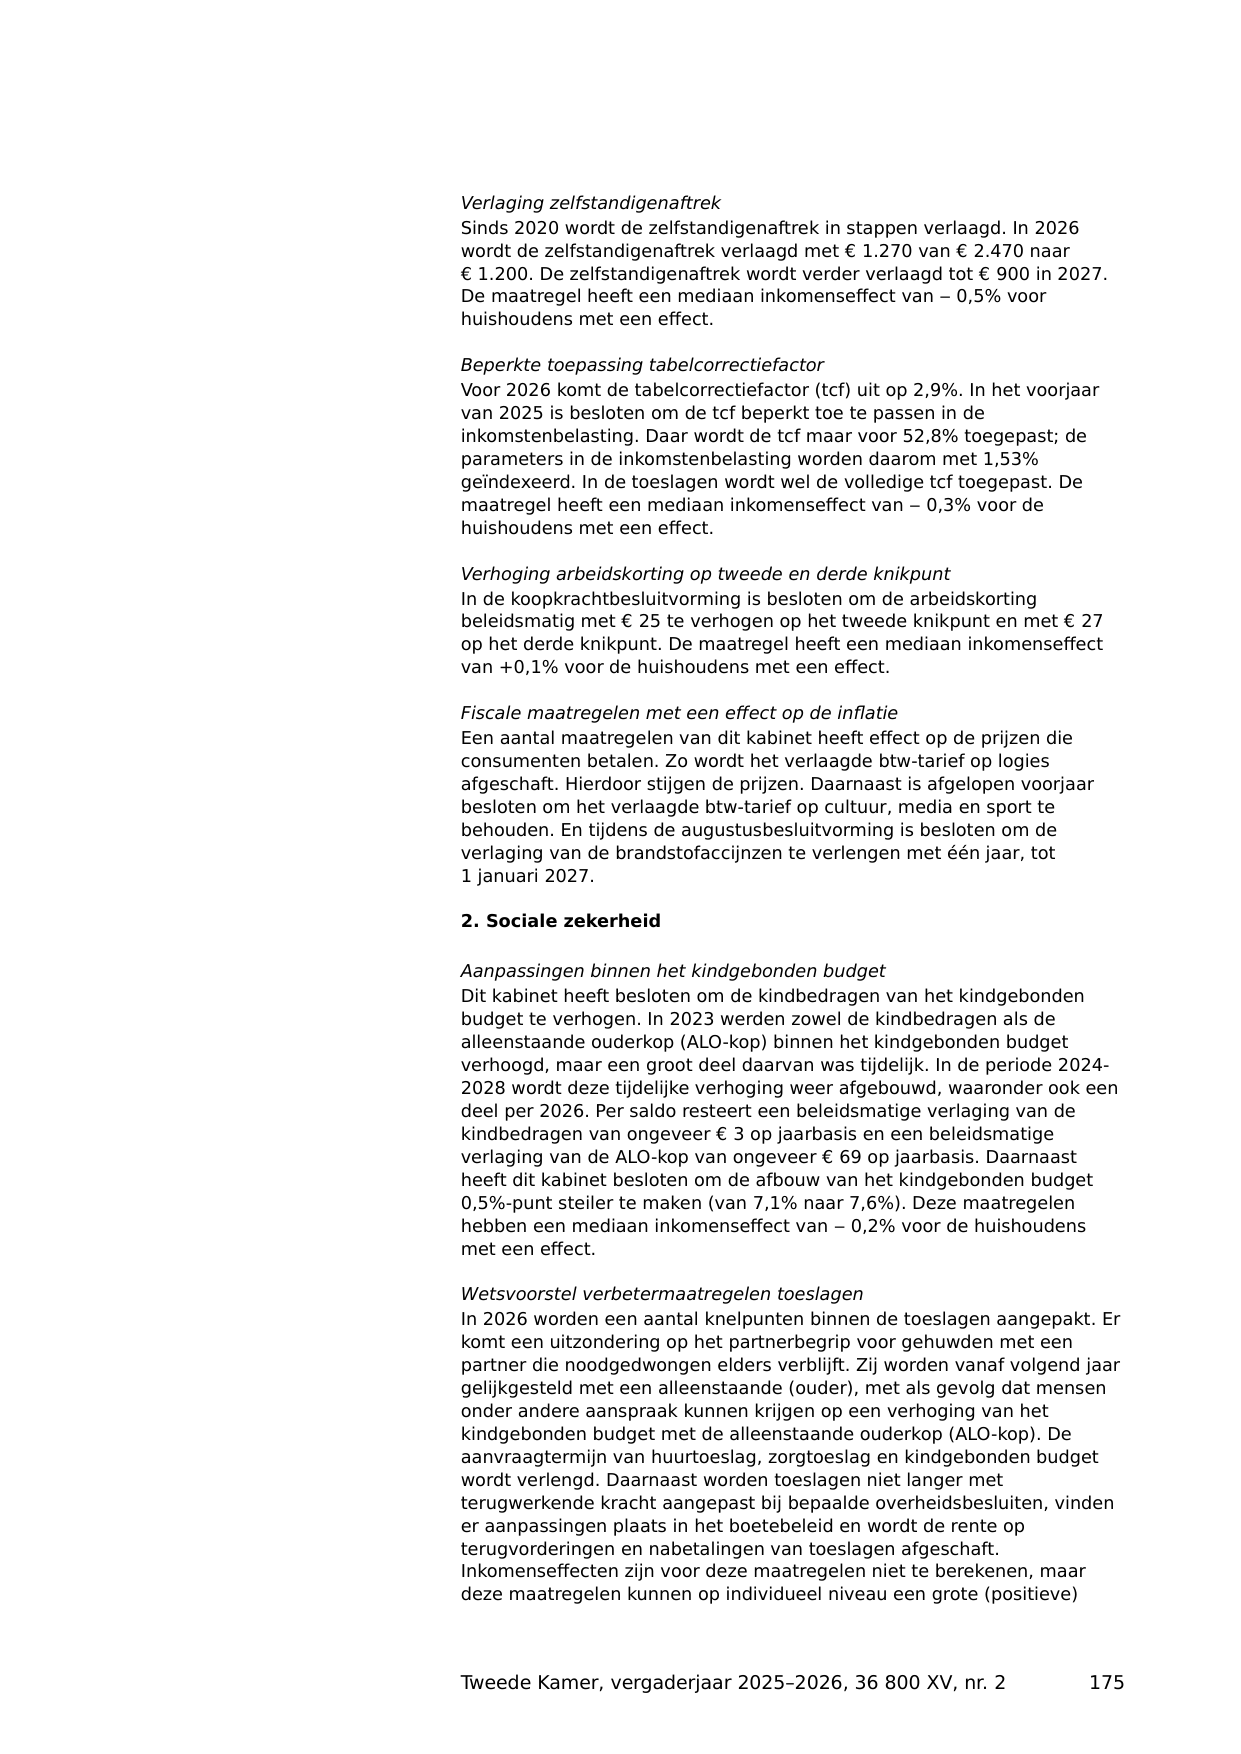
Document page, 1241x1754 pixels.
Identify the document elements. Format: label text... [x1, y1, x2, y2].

text Beperkte toepassing tabelcorrectiefactor [461, 353, 1125, 376]
text Voor 2026 komt de tabelcorrectiefactor (tcf) uit op 2,9%. In het voorjaar van 2025 is besloten om de tcf beperkt toe te passen in de inkomstenbelasting. Daar wordt de tcf maar voor 52,8% toegepast; de parameters in de inkomstenbelasting worden daarom met 1,53% geïndexeerd. In de toeslagen wordt wel de volledige tcf toegepast. De maatregel heeft een mediaan inkomenseffect van ‒ 0,3% voor de huishoudens met een effect. [461, 378, 1125, 539]
text Een aantal maatregelen van dit kabinet heeft effect op de prijzen die consumenten betalen. Zo wordt het verlaagde btw-tarief op logies afgeschaft. Hierdoor stijgen de prijzen. Daarnaast is afgelopen voorjaar besloten om het verlaagde btw-tarief op cultuur, media en sport te behouden. En tijdens de augustusbesluitvorming is besloten om de verlaging van de brandstofaccijnzen te verlengen met één jaar, tot 1 januari 2027. [461, 726, 1125, 887]
text Wetsvoorstel verbetermaatregelen toeslagen [461, 1282, 1125, 1305]
text Sinds 2020 wordt de zelfstandigenaftrek in stappen verlaagd. In 2026 wordt de zelfstandigenaftrek verlaagd met € 1.270 van € 2.470 naar € 1.200. De zelfstandigenaftrek wordt verder verlaagd tot € 900 in 2027. De maatregel heeft een mediaan inkomenseffect van ‒ 0,5% voor huishoudens met een effect. [461, 216, 1125, 330]
text Verhoging arbeidskorting op tweede en derde knikpunt [461, 562, 1125, 584]
text 2. Sociale zekerheid [461, 909, 1125, 932]
text In de koopkrachtbesluitvorming is besloten om de arbeidskorting beleidsmatig met € 25 te verhogen op het tweede knikpunt en met € 27 op het derde knikpunt. De maatregel heeft een mediaan inkomenseffect van +0,1% voor de huishoudens met een effect. [461, 587, 1125, 678]
text Aanpassingen binnen het kindgebonden budget [461, 959, 1125, 982]
text Fiscale maatregelen met een effect op de inflatie [461, 701, 1125, 724]
text Verlaging zelfstandigenaftrek [461, 191, 1125, 214]
text In 2026 worden een aantal knelpunten binnen de toeslagen aangepakt. Er komt een uitzondering op het partnerbegrip voor gehuwden met een partner die noodgedwongen elders verblijft. Zij worden vanaf volgend jaar gelijkgesteld met een alleenstaande (ouder), met als gevolg dat mensen onder andere aanspraak kunnen krijgen op een verhoging van het kindgebonden budget met de alleenstaande ouderkop (ALO-kop). De aanvraagtermijn van huurtoeslag, zorgtoeslag en kindgebonden budget wordt verlengd. Daarnaast worden toeslagen niet langer met terugwerkende kracht aangepast bij bepaalde overheidsbesluiten, vinden er aanpassingen plaats in het boetebeleid en wordt de rente op terugvorderingen en nabetalingen van toeslagen afgeschaft. Inkomenseffecten zijn voor deze maatregelen niet te berekenen, maar deze maatregelen kunnen op individueel niveau een grote (positieve) [461, 1307, 1125, 1605]
text Dit kabinet heeft besloten om de kindbedragen van het kindgebonden budget te verhogen. In 2023 werden zowel de kindbedragen als de alleenstaande ouderkop (ALO-kop) binnen het kindgebonden budget verhoogd, maar een groot deel daarvan was tijdelijk. In de periode 2024-2028 wordt deze tijdelijke verhoging weer afgebouwd, waaronder ook een deel per 2026. Per saldo resteert een beleidsmatige verlaging van de kindbedragen van ongeveer € 3 op jaarbasis en een beleidsmatige verlaging van de ALO-kop van ongeveer € 69 op jaarbasis. Daarnaast heeft dit kabinet besloten om de afbouw van het kindgebonden budget 0,5%-punt steiler te maken (van 7,1% naar 7,6%). Deze maatregelen hebben een mediaan inkomenseffect van ‒ 0,2% voor de huishoudens met een effect. [461, 984, 1125, 1259]
